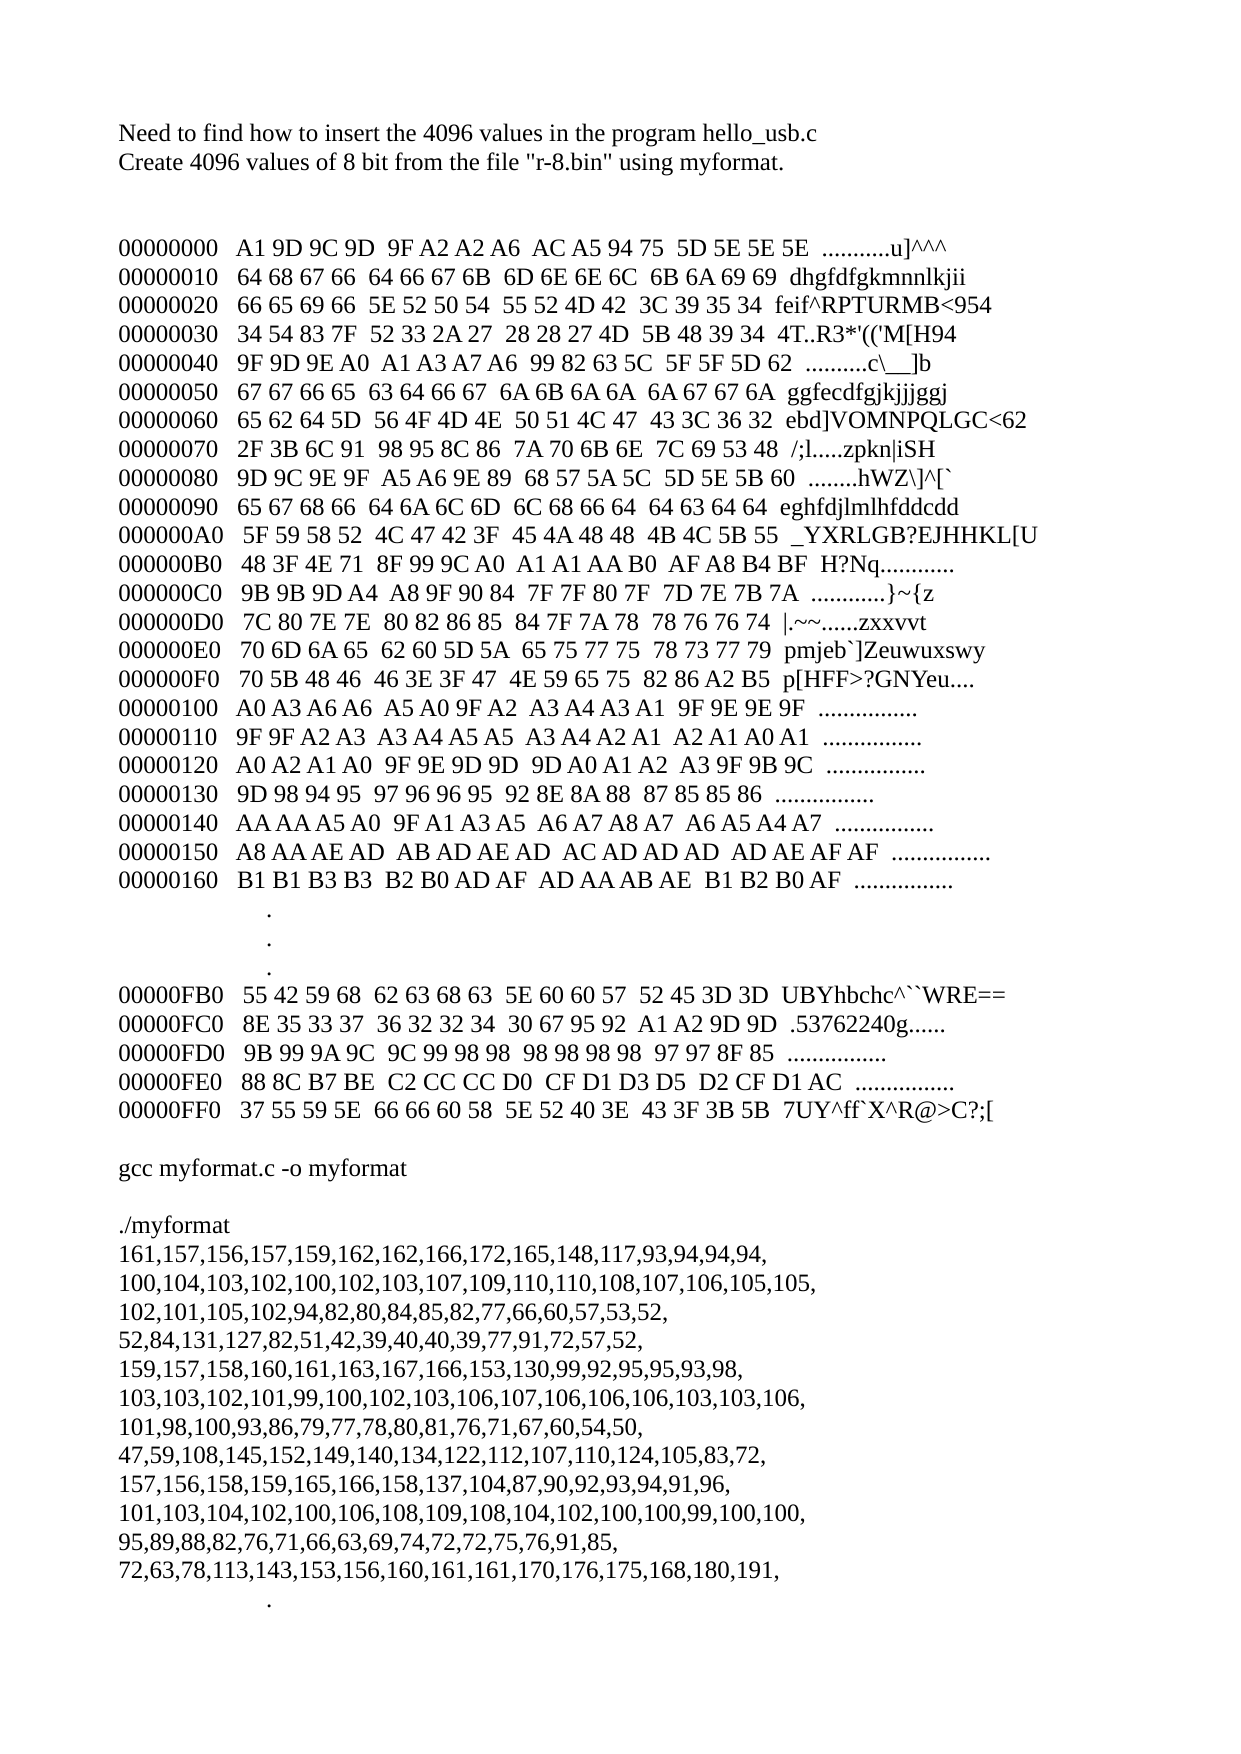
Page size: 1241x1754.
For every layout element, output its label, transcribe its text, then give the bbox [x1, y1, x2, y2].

text 00000070 2F 3B 6C 91 98 95 8C 86 7A 70 6B 6E 7C 69 53 48 /;l.....zpkn|iSH [118, 434, 1122, 463]
text 00000000 A1 9D 9C 9D 9F A2 A2 A6 AC A5 94 75 5D 5E 5E 5E ...........u]^^^ [118, 233, 1122, 262]
text 000000E0 70 6D 6A 65 62 60 5D 5A 65 75 77 75 78 73 77 79 pmjeb`]Zeuwuxswy [118, 636, 1122, 664]
text 00000FD0 9B 99 9A 9C 9C 99 98 98 98 98 98 98 97 97 8F 85 ................ [118, 1038, 1122, 1067]
text 00000FB0 55 42 59 68 62 63 68 63 5E 60 60 57 52 45 3D 3D UBYhbchc^``WRE== [118, 981, 1122, 1009]
text ./myformat [118, 1211, 1122, 1239]
text 101,103,104,102,100,106,108,109,108,104,102,100,100,99,100,100, [118, 1498, 1122, 1527]
text 157,156,158,159,165,166,158,137,104,87,90,92,93,94,91,96, [118, 1469, 1122, 1498]
text . [118, 923, 1122, 952]
text . [118, 1584, 1122, 1613]
text 00000010 64 68 67 66 64 66 67 6B 6D 6E 6E 6C 6B 6A 69 69 dhgfdfgkmnnlkjii [118, 262, 1122, 291]
text 72,63,78,113,143,153,156,160,161,161,170,176,175,168,180,191, [118, 1556, 1122, 1584]
text 00000FE0 88 8C B7 BE C2 CC CC D0 CF D1 D3 D5 D2 CF D1 AC ................ [118, 1067, 1122, 1096]
text 000000F0 70 5B 48 46 46 3E 3F 47 4E 59 65 75 82 86 A2 B5 p[HFF>?GNYeu.... [118, 664, 1122, 693]
text 47,59,108,145,152,149,140,134,122,112,107,110,124,105,83,72, [118, 1441, 1122, 1469]
text 000000A0 5F 59 58 52 4C 47 42 3F 45 4A 48 48 4B 4C 5B 55 _YXRLGB?EJHHKL[U [118, 521, 1122, 549]
text 00000130 9D 98 94 95 97 96 96 95 92 8E 8A 88 87 85 85 86 ................ [118, 779, 1122, 808]
text Need to find how to insert the 4096 values in the program hello_usb.c [118, 118, 1122, 147]
text 00000050 67 67 66 65 63 64 66 67 6A 6B 6A 6A 6A 67 67 6A ggfecdfgjkjjjggj [118, 377, 1122, 406]
text . [118, 952, 1122, 981]
text 000000D0 7C 80 7E 7E 80 82 86 85 84 7F 7A 78 78 76 76 74 |.~~......zxxvvt [118, 607, 1122, 636]
text 52,84,131,127,82,51,42,39,40,40,39,77,91,72,57,52, [118, 1326, 1122, 1354]
text 00000040 9F 9D 9E A0 A1 A3 A7 A6 99 82 63 5C 5F 5F 5D 62 ..........c\__]b [118, 348, 1122, 377]
text 101,98,100,93,86,79,77,78,80,81,76,71,67,60,54,50, [118, 1412, 1122, 1441]
text 00000FC0 8E 35 33 37 36 32 32 34 30 67 95 92 A1 A2 9D 9D .53762240g...... [118, 1009, 1122, 1038]
text 00000160 B1 B1 B3 B3 B2 B0 AD AF AD AA AB AE B1 B2 B0 AF ................ [118, 866, 1122, 894]
text 00000060 65 62 64 5D 56 4F 4D 4E 50 51 4C 47 43 3C 36 32 ebd]VOMNPQLGC<62 [118, 406, 1122, 434]
text 161,157,156,157,159,162,162,166,172,165,148,117,93,94,94,94, [118, 1239, 1122, 1268]
text 00000140 AA AA A5 A0 9F A1 A3 A5 A6 A7 A8 A7 A6 A5 A4 A7 ................ [118, 808, 1122, 837]
text 000000B0 48 3F 4E 71 8F 99 9C A0 A1 A1 AA B0 AF A8 B4 BF H?Nq............ [118, 549, 1122, 578]
text Create 4096 values of 8 bit from the file "r-8.bin" using myformat. [118, 147, 1122, 176]
text gcc myformat.c -o myformat [118, 1153, 1122, 1182]
text 00000080 9D 9C 9E 9F A5 A6 9E 89 68 57 5A 5C 5D 5E 5B 60 ........hWZ\]^[` [118, 463, 1122, 492]
text 100,104,103,102,100,102,103,107,109,110,110,108,107,106,105,105, [118, 1268, 1122, 1297]
text 00000030 34 54 83 7F 52 33 2A 27 28 28 27 4D 5B 48 39 34 4T..R3*'(('M[H94 [118, 319, 1122, 348]
text 00000100 A0 A3 A6 A6 A5 A0 9F A2 A3 A4 A3 A1 9F 9E 9E 9F ................ [118, 693, 1122, 722]
text 95,89,88,82,76,71,66,63,69,74,72,72,75,76,91,85, [118, 1527, 1122, 1556]
text . [118, 894, 1122, 923]
text 00000110 9F 9F A2 A3 A3 A4 A5 A5 A3 A4 A2 A1 A2 A1 A0 A1 ................ [118, 722, 1122, 751]
text 159,157,158,160,161,163,167,166,153,130,99,92,95,95,93,98, [118, 1354, 1122, 1383]
text 00000150 A8 AA AE AD AB AD AE AD AC AD AD AD AD AE AF AF ................ [118, 837, 1122, 866]
text 00000090 65 67 68 66 64 6A 6C 6D 6C 68 66 64 64 63 64 64 eghfdjlmlhfddcdd [118, 492, 1122, 521]
text 00000FF0 37 55 59 5E 66 66 60 58 5E 52 40 3E 43 3F 3B 5B 7UY^ff`X^R@>C?;[ [118, 1096, 1122, 1124]
text 103,103,102,101,99,100,102,103,106,107,106,106,106,103,103,106, [118, 1383, 1122, 1412]
text 000000C0 9B 9B 9D A4 A8 9F 90 84 7F 7F 80 7F 7D 7E 7B 7A ............}~{z [118, 578, 1122, 607]
text 00000020 66 65 69 66 5E 52 50 54 55 52 4D 42 3C 39 35 34 feif^RPTURMB<954 [118, 291, 1122, 319]
text 00000120 A0 A2 A1 A0 9F 9E 9D 9D 9D A0 A1 A2 A3 9F 9B 9C ................ [118, 751, 1122, 779]
text 102,101,105,102,94,82,80,84,85,82,77,66,60,57,53,52, [118, 1297, 1122, 1326]
